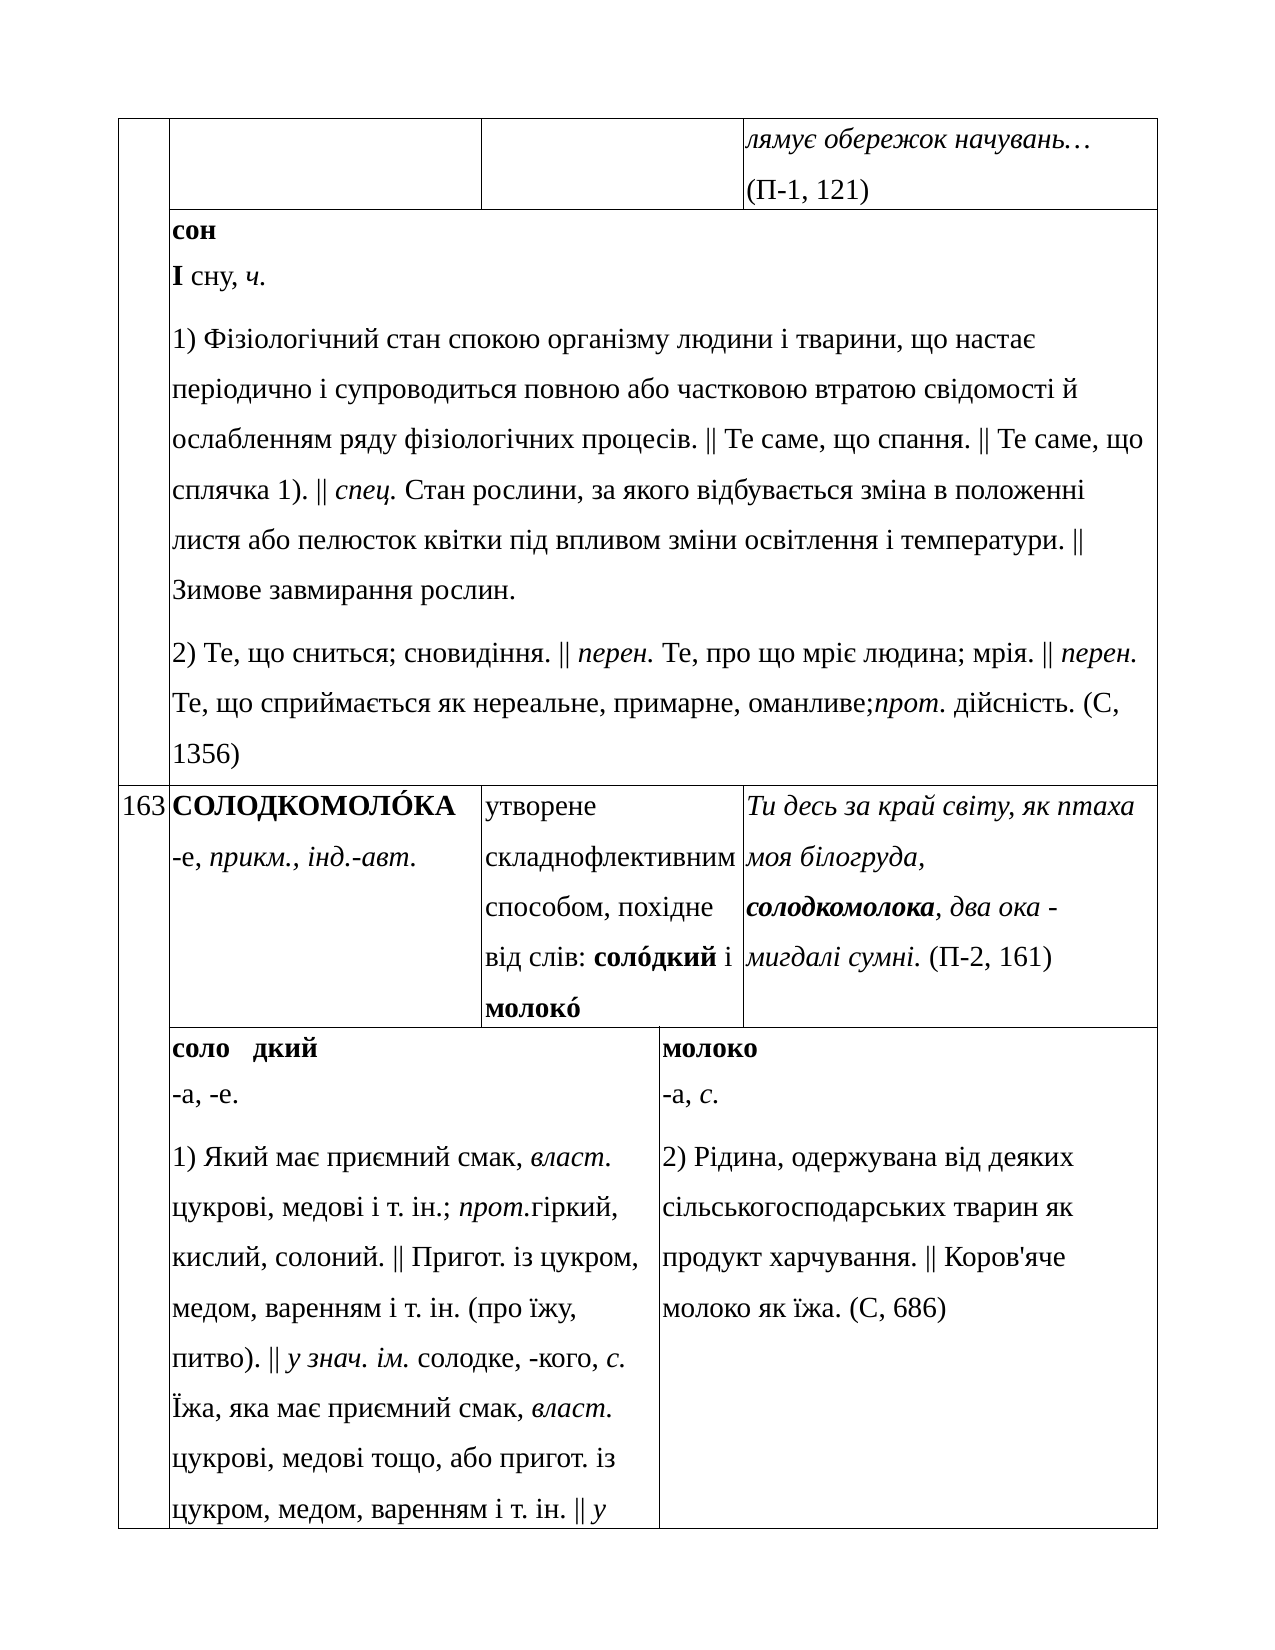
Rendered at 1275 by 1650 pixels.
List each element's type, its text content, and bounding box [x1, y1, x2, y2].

table_cell [482, 119, 743, 208]
table_cell [119, 119, 169, 785]
table_cell [170, 119, 481, 208]
table_cell лямує обережок начувань… (П‑1, 121) [744, 119, 1157, 208]
table_cell сон I сну, ч. 1) Фізіологічний стан спокою організму людини і тварини, що настає періодично і супроводиться повною або частковою втратою свідомості й ослабленням ряду фізіологічних процесів. || Те саме, що спання. || Те саме, що сплячка 1). || спец. Стан рослини, за якого відбувається зміна в положенні листя або пелюсток квітки під впливом зміни освітлення і температури. || Зимове завмирання рослин. 2) Те, що сниться; сновидіння. || перен. Те, про що мріє людина; мрія. || перен. Те, що сприймається як нереальне, примарне, оманливе;прот. дійсність. (С, 1356) [170, 210, 1157, 785]
table_cell утворене складнофлективним способом, похідне від слів: солóдкий і молокó [482, 786, 743, 1026]
table_cell молоко -а, с. 2) Рідина, одержувана від деяких сільськогосподарських тварин як продукт харчування. || Коров'яче молоко як їжа. (С, 686) [660, 1028, 1157, 1527]
table_cell солодкий -а, -е. 1) Який має приємний смак, власт. цукрові, медові і т. ін.; прот.гіркий, кислий, солоний. || Пригот. із цукром, медом, варенням і т. ін. (про їжу, питво). || у знач. ім. солодке, -кого, с. Їжа, яка має приємний смак, власт. цукрові, медові тощо, або пригот. із цукром, медом, варенням і т. ін. || у [170, 1028, 659, 1527]
table_cell 163 [119, 786, 169, 1527]
table_cell Солодкомолóка -е, прикм., інд.-авт. [170, 786, 481, 1026]
table_cell Ти десь за край світу, як птаха моя білогруда, солодкомолока, два ока - мигдалі сумні. (П‑2, 161) [744, 786, 1157, 1026]
